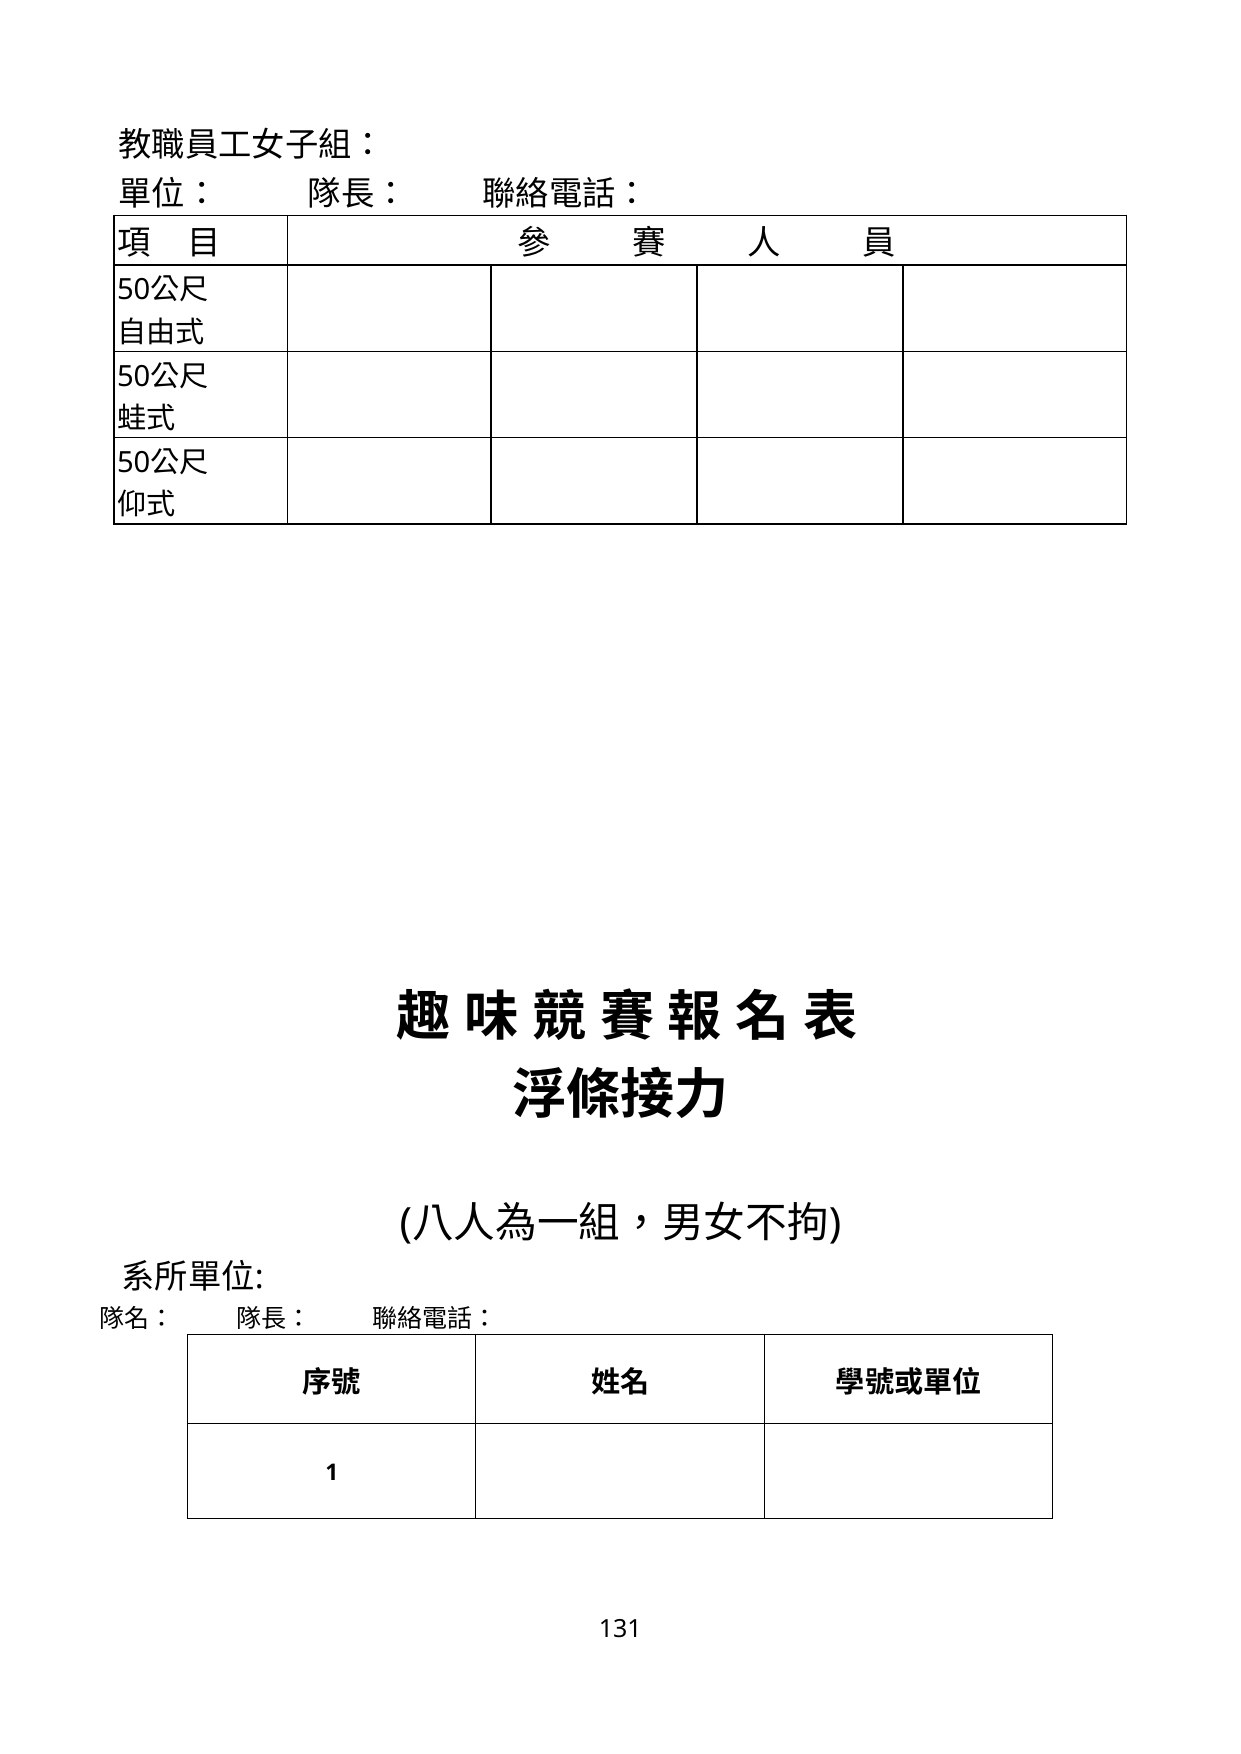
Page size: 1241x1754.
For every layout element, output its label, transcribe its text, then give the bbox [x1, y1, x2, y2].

table_cell [288, 352, 490, 437]
table_cell 50公尺 仰式 [115, 438, 287, 523]
text 隊名： 隊長： 聯絡電話： [43, 1298, 1122, 1334]
text (八人為一組，男女不拘) [118, 1189, 1122, 1249]
table_header 序號 [188, 1335, 475, 1423]
table_cell [698, 352, 902, 437]
table_header 項 目 [115, 216, 287, 264]
text 趣 味 競 賽 報 名 表 [118, 972, 1122, 1051]
table_cell 50公尺 自由式 [115, 266, 287, 351]
table_cell [698, 266, 902, 351]
table_header 學號或單位 [765, 1335, 1052, 1423]
table_cell [288, 266, 490, 351]
table_cell [765, 1424, 1052, 1518]
table_cell [492, 438, 696, 523]
text 浮條接力 [118, 1051, 1122, 1129]
table_cell [476, 1424, 764, 1518]
table_cell [904, 266, 1126, 351]
table_cell [492, 352, 696, 437]
table_header 姓名 [476, 1335, 764, 1423]
table_cell [288, 438, 490, 523]
table_cell [492, 266, 696, 351]
text 教職員工女子組： [118, 118, 1122, 166]
text 單位： 隊長： 聯絡電話： [118, 166, 1122, 214]
text 系所單位: [43, 1249, 1122, 1298]
table_header 參 賽 人 員 [288, 216, 1126, 264]
table_cell 1 [188, 1424, 475, 1518]
table_cell [698, 438, 902, 523]
table_cell [904, 438, 1126, 523]
table_cell [904, 352, 1126, 437]
table_cell 50公尺 蛙式 [115, 352, 287, 437]
